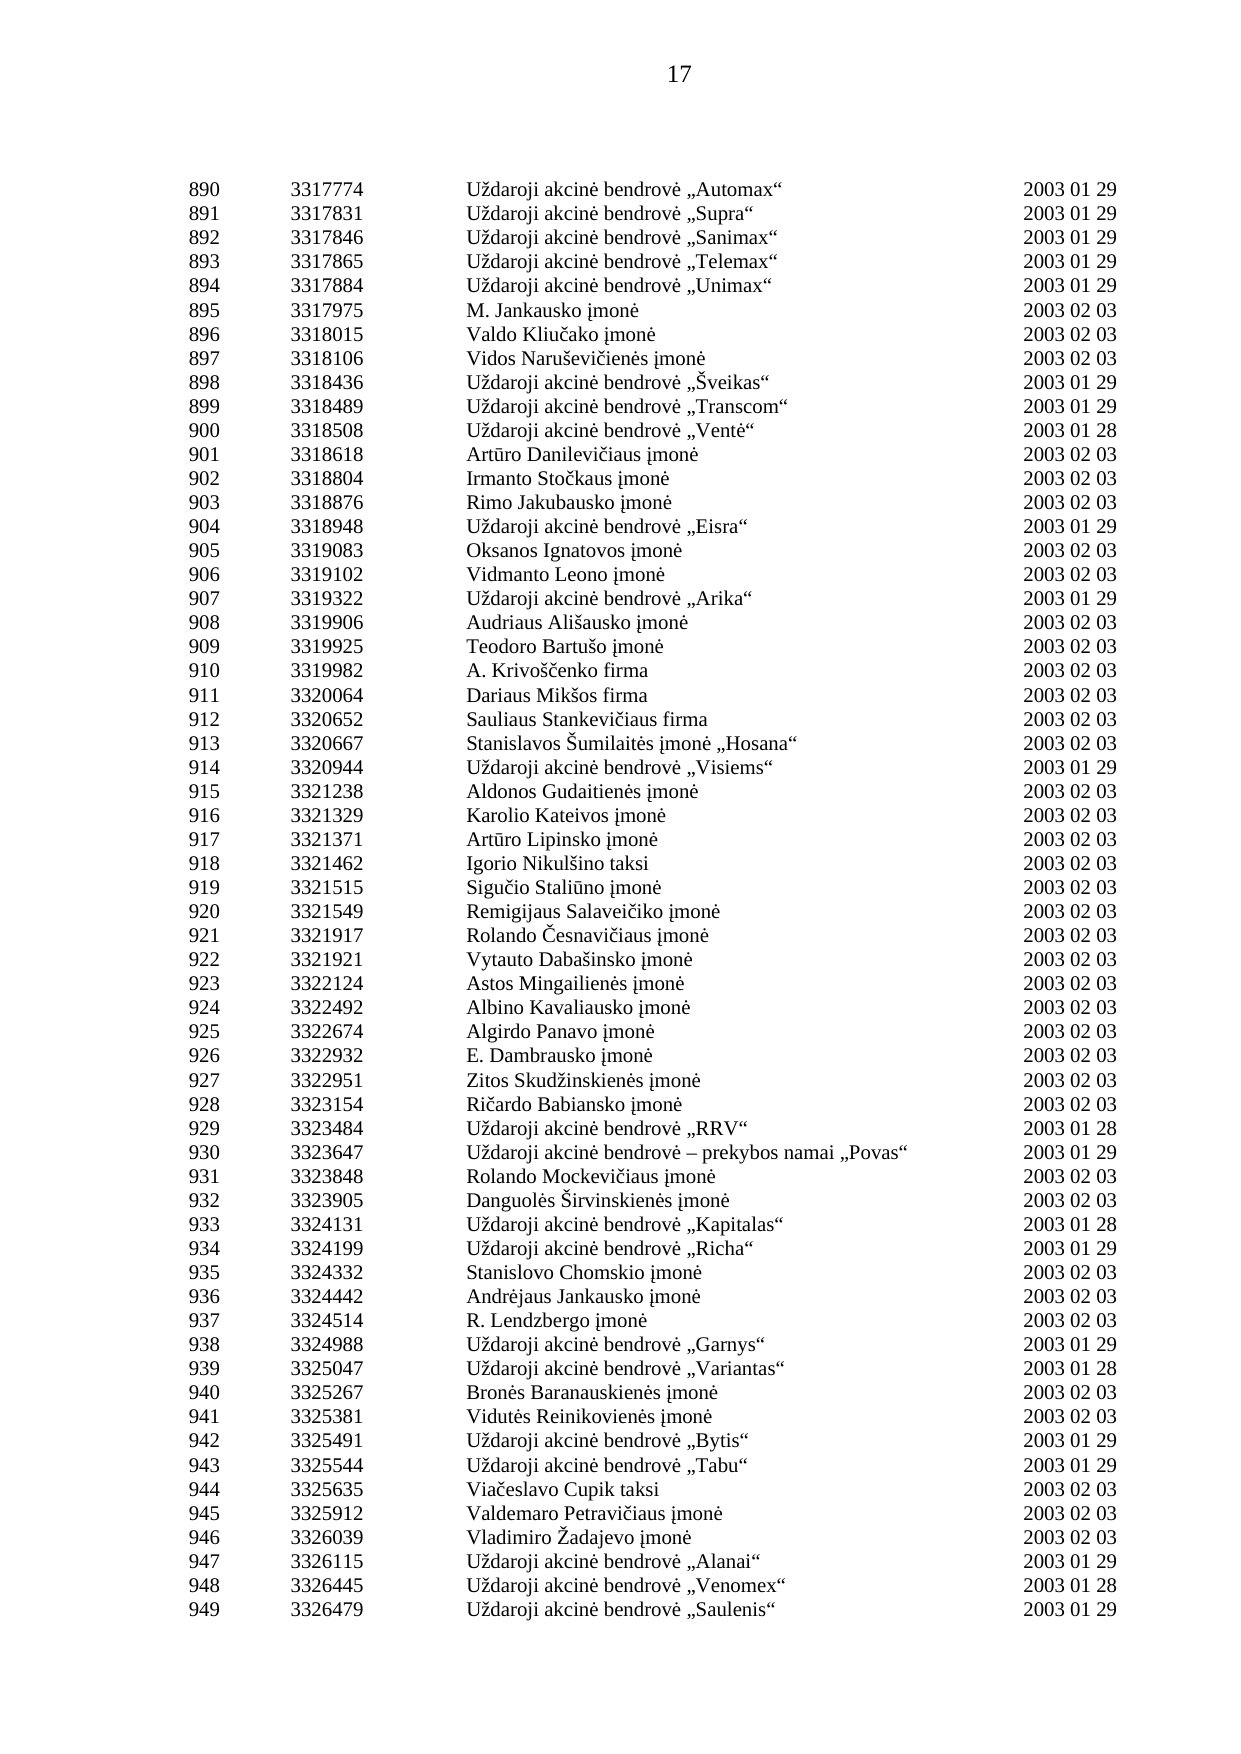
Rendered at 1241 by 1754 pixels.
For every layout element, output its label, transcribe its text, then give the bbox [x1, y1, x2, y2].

table_cell 938 [177, 1332, 279, 1356]
table_cell 902 [177, 466, 279, 490]
table_cell 3323647 [279, 1140, 455, 1164]
table_cell 921 [177, 923, 279, 947]
table_cell 934 [177, 1236, 279, 1260]
table_cell 2003 01 29 [1012, 514, 1181, 538]
table_cell M. Jankausko įmonė [455, 298, 1012, 322]
table_cell 3318106 [279, 346, 455, 370]
table_cell 910 [177, 659, 279, 682]
table_cell Uždaroji akcinė bendrovė „Venomex“ [455, 1573, 1012, 1597]
table_cell 3321917 [279, 923, 455, 947]
table_cell 3325491 [279, 1429, 455, 1452]
table_cell 3324442 [279, 1284, 455, 1308]
table_cell 897 [177, 346, 279, 370]
table_cell 3318618 [279, 442, 455, 466]
table_cell 2003 01 28 [1012, 1116, 1181, 1140]
table_cell 2003 01 29 [1012, 201, 1181, 225]
table_cell 3324988 [279, 1332, 455, 1356]
table_cell Rolando Česnavičiaus įmonė [455, 923, 1012, 947]
table_cell Ričardo Babiansko įmonė [455, 1092, 1012, 1116]
table_cell Sauliaus Stankevičiaus firma [455, 707, 1012, 731]
table_cell 3317975 [279, 298, 455, 322]
table_cell E. Dambrausko įmonė [455, 1044, 1012, 1067]
table_cell 2003 02 03 [1012, 1477, 1181, 1501]
table_cell 3326115 [279, 1549, 455, 1573]
table_cell 929 [177, 1116, 279, 1140]
table_cell 911 [177, 683, 279, 707]
table_cell 3318804 [279, 466, 455, 490]
table_cell 896 [177, 322, 279, 346]
table_cell 3325267 [279, 1380, 455, 1404]
table_cell 3317831 [279, 201, 455, 225]
table_cell 3322674 [279, 1019, 455, 1043]
table_cell 917 [177, 827, 279, 851]
table_cell 924 [177, 995, 279, 1019]
table_cell 2003 02 03 [1012, 971, 1181, 995]
table_cell 893 [177, 249, 279, 273]
table_cell 3319982 [279, 659, 455, 682]
table_cell 926 [177, 1044, 279, 1067]
table_cell 3320652 [279, 707, 455, 731]
table_cell 3318948 [279, 514, 455, 538]
table_cell 2003 01 29 [1012, 1332, 1181, 1356]
table_cell Astos Mingailienės įmonė [455, 971, 1012, 995]
table_cell 3323905 [279, 1188, 455, 1212]
table_cell Zitos Skudžinskienės įmonė [455, 1068, 1012, 1092]
table_cell Rolando Mockevičiaus įmonė [455, 1164, 1012, 1188]
table_cell 2003 02 03 [1012, 298, 1181, 322]
table_cell 2003 01 28 [1012, 1573, 1181, 1597]
table_cell 2003 01 28 [1012, 1356, 1181, 1380]
table_cell Irmanto Stočkaus įmonė [455, 466, 1012, 490]
table_cell 2003 02 03 [1012, 562, 1181, 586]
table_cell 3318436 [279, 370, 455, 394]
table_cell 2003 01 29 [1012, 586, 1181, 610]
table_cell 3325635 [279, 1477, 455, 1501]
table_cell 3326479 [279, 1597, 455, 1621]
table_cell 944 [177, 1477, 279, 1501]
table_cell 3318015 [279, 322, 455, 346]
table_cell 2003 02 03 [1012, 731, 1181, 755]
table_cell Uždaroji akcinė bendrovė „Variantas“ [455, 1356, 1012, 1380]
table_cell 3317774 [279, 177, 455, 201]
table_cell 2003 02 03 [1012, 322, 1181, 346]
table_cell Uždaroji akcinė bendrovė „Transcom“ [455, 394, 1012, 418]
table_cell Uždaroji akcinė bendrovė „Bytis“ [455, 1429, 1012, 1452]
table_cell Vytauto Dabašinsko įmonė [455, 947, 1012, 971]
table_cell 927 [177, 1068, 279, 1092]
table_cell Valdo Kliučako įmonė [455, 322, 1012, 346]
table_cell 920 [177, 899, 279, 923]
table_cell 2003 02 03 [1012, 683, 1181, 707]
table_cell 2003 02 03 [1012, 634, 1181, 658]
table_cell 899 [177, 394, 279, 418]
table_cell 3326445 [279, 1573, 455, 1597]
table_cell 2003 02 03 [1012, 947, 1181, 971]
table_cell Uždaroji akcinė bendrovė „Visiems“ [455, 755, 1012, 779]
table_cell 2003 02 03 [1012, 466, 1181, 490]
table_cell 3319925 [279, 634, 455, 658]
table_cell 933 [177, 1212, 279, 1236]
table_cell 925 [177, 1019, 279, 1043]
table_cell Uždaroji akcinė bendrovė „Šveikas“ [455, 370, 1012, 394]
table_cell Vladimiro Žadajevo įmonė [455, 1525, 1012, 1549]
table_cell 939 [177, 1356, 279, 1380]
table_cell Uždaroji akcinė bendrovė „Automax“ [455, 177, 1012, 201]
table_cell 2003 02 03 [1012, 1092, 1181, 1116]
table_cell 919 [177, 875, 279, 899]
table_cell Vidmanto Leono įmonė [455, 562, 1012, 586]
table_cell 941 [177, 1404, 279, 1428]
table_cell Artūro Lipinsko įmonė [455, 827, 1012, 851]
table_cell 2003 01 29 [1012, 1453, 1181, 1477]
table_cell 2003 02 03 [1012, 1068, 1181, 1092]
table_cell 2003 02 03 [1012, 851, 1181, 875]
table_cell Uždaroji akcinė bendrovė „Supra“ [455, 201, 1012, 225]
table_cell 2003 02 03 [1012, 346, 1181, 370]
table_cell 2003 01 29 [1012, 249, 1181, 273]
table_cell 2003 02 03 [1012, 659, 1181, 682]
table_cell 2003 02 03 [1012, 1188, 1181, 1212]
table_cell Dariaus Mikšos firma [455, 683, 1012, 707]
table_cell 2003 02 03 [1012, 538, 1181, 562]
table_cell 3325381 [279, 1404, 455, 1428]
table_cell 949 [177, 1597, 279, 1621]
table_cell 904 [177, 514, 279, 538]
table_cell 2003 02 03 [1012, 442, 1181, 466]
table_cell 913 [177, 731, 279, 755]
table_cell Uždaroji akcinė bendrovė „Richa“ [455, 1236, 1012, 1260]
table_cell Rimo Jakubausko įmonė [455, 490, 1012, 514]
table_cell 915 [177, 779, 279, 803]
table_cell 918 [177, 851, 279, 875]
table_cell 2003 02 03 [1012, 779, 1181, 803]
table_cell 2003 02 03 [1012, 1284, 1181, 1308]
table_cell Oksanos Ignatovos įmonė [455, 538, 1012, 562]
table_cell Uždaroji akcinė bendrovė „Ventė“ [455, 418, 1012, 442]
table_cell 2003 01 29 [1012, 225, 1181, 249]
table_cell 2003 02 03 [1012, 1404, 1181, 1428]
table_cell 3325912 [279, 1501, 455, 1525]
table_cell 2003 02 03 [1012, 1525, 1181, 1549]
table_cell 3324514 [279, 1308, 455, 1332]
table_cell 3322492 [279, 995, 455, 1019]
table_cell 943 [177, 1453, 279, 1477]
table_cell 916 [177, 803, 279, 827]
table_cell 930 [177, 1140, 279, 1164]
table_cell Uždaroji akcinė bendrovė „Arika“ [455, 586, 1012, 610]
table_cell 895 [177, 298, 279, 322]
table_cell 2003 01 29 [1012, 1549, 1181, 1573]
table_cell 2003 01 29 [1012, 1236, 1181, 1260]
table_cell 3325544 [279, 1453, 455, 1477]
table_cell Uždaroji akcinė bendrovė „RRV“ [455, 1116, 1012, 1140]
table_cell 945 [177, 1501, 279, 1525]
table_cell Uždaroji akcinė bendrovė „Garnys“ [455, 1332, 1012, 1356]
table_cell 3317884 [279, 274, 455, 297]
table_cell 2003 02 03 [1012, 1260, 1181, 1284]
table_cell Audriaus Ališausko įmonė [455, 610, 1012, 634]
table_cell 923 [177, 971, 279, 995]
table_cell 914 [177, 755, 279, 779]
table_cell Vidutės Reinikovienės įmonė [455, 1404, 1012, 1428]
table_cell Andrėjaus Jankausko įmonė [455, 1284, 1012, 1308]
table_cell Karolio Kateivos įmonė [455, 803, 1012, 827]
table_cell 3323154 [279, 1092, 455, 1116]
table_cell 2003 01 29 [1012, 394, 1181, 418]
table_cell 3323484 [279, 1116, 455, 1140]
table_cell 906 [177, 562, 279, 586]
table_cell Uždaroji akcinė bendrovė „Eisra“ [455, 514, 1012, 538]
table_cell Uždaroji akcinė bendrovė „Telemax“ [455, 249, 1012, 273]
table_cell 2003 02 03 [1012, 1501, 1181, 1525]
table_cell 3321549 [279, 899, 455, 923]
table_cell 2003 02 03 [1012, 899, 1181, 923]
table_cell 3321371 [279, 827, 455, 851]
table_cell 2003 01 29 [1012, 1597, 1181, 1621]
table_cell 891 [177, 201, 279, 225]
table_cell 922 [177, 947, 279, 971]
table_cell Uždaroji akcinė bendrovė „Kapitalas“ [455, 1212, 1012, 1236]
table_cell Uždaroji akcinė bendrovė „Tabu“ [455, 1453, 1012, 1477]
table_cell 909 [177, 634, 279, 658]
table_cell Aldonos Gudaitienės įmonė [455, 779, 1012, 803]
table_cell 2003 02 03 [1012, 1380, 1181, 1404]
table_cell 2003 02 03 [1012, 490, 1181, 514]
table_cell 905 [177, 538, 279, 562]
table_cell Sigučio Staliūno įmonė [455, 875, 1012, 899]
table_cell Bronės Baranauskienės įmonė [455, 1380, 1012, 1404]
table_cell 2003 02 03 [1012, 1308, 1181, 1332]
table_cell Uždaroji akcinė bendrovė „Sanimax“ [455, 225, 1012, 249]
table_cell R. Lendzbergo įmonė [455, 1308, 1012, 1332]
table_cell Uždaroji akcinė bendrovė „Alanai“ [455, 1549, 1012, 1573]
table_cell 936 [177, 1284, 279, 1308]
table_cell 900 [177, 418, 279, 442]
table_cell 3322932 [279, 1044, 455, 1067]
table_cell 3318489 [279, 394, 455, 418]
table_cell Igorio Nikulšino taksi [455, 851, 1012, 875]
table_cell 2003 01 29 [1012, 1140, 1181, 1164]
table_cell 946 [177, 1525, 279, 1549]
table_cell 3324199 [279, 1236, 455, 1260]
table_cell 2003 02 03 [1012, 875, 1181, 899]
table_cell 2003 02 03 [1012, 707, 1181, 731]
table_cell 3321462 [279, 851, 455, 875]
table_cell 3323848 [279, 1164, 455, 1188]
table_cell Albino Kavaliausko įmonė [455, 995, 1012, 1019]
table_cell Uždaroji akcinė bendrovė – prekybos namai „Povas“ [455, 1140, 1012, 1164]
table_cell 3319083 [279, 538, 455, 562]
table_cell Algirdo Panavo įmonė [455, 1019, 1012, 1043]
table_cell 942 [177, 1429, 279, 1452]
table_cell Remigijaus Salaveičiko įmonė [455, 899, 1012, 923]
table_cell 3318876 [279, 490, 455, 514]
table_cell 948 [177, 1573, 279, 1597]
table_cell 2003 01 29 [1012, 177, 1181, 201]
table_cell 3320667 [279, 731, 455, 755]
table_cell 2003 02 03 [1012, 1019, 1181, 1043]
table_cell 935 [177, 1260, 279, 1284]
table_cell 2003 01 29 [1012, 274, 1181, 297]
table_cell 2003 01 29 [1012, 370, 1181, 394]
table_cell Vidos Naruševičienės įmonė [455, 346, 1012, 370]
table_cell 3319906 [279, 610, 455, 634]
table_cell 947 [177, 1549, 279, 1573]
table_cell A. Krivoščenko firma [455, 659, 1012, 682]
table_cell 3317846 [279, 225, 455, 249]
table_cell 2003 02 03 [1012, 995, 1181, 1019]
table_cell 3324332 [279, 1260, 455, 1284]
table_cell 2003 02 03 [1012, 923, 1181, 947]
table_cell 890 [177, 177, 279, 201]
table_cell 2003 02 03 [1012, 610, 1181, 634]
table_cell 3321515 [279, 875, 455, 899]
table_cell Uždaroji akcinė bendrovė „Unimax“ [455, 274, 1012, 297]
table_cell 937 [177, 1308, 279, 1332]
table_cell Uždaroji akcinė bendrovė „Saulenis“ [455, 1597, 1012, 1621]
table_cell 3321921 [279, 947, 455, 971]
table_cell 908 [177, 610, 279, 634]
table_cell 2003 02 03 [1012, 803, 1181, 827]
table_cell 892 [177, 225, 279, 249]
table_cell 3326039 [279, 1525, 455, 1549]
table_cell 3319322 [279, 586, 455, 610]
table_cell 2003 02 03 [1012, 1164, 1181, 1188]
table_cell 2003 01 28 [1012, 418, 1181, 442]
table_cell 912 [177, 707, 279, 731]
table_cell 3321238 [279, 779, 455, 803]
table_cell 2003 01 29 [1012, 755, 1181, 779]
table_cell 898 [177, 370, 279, 394]
table_cell 3317865 [279, 249, 455, 273]
table_cell 931 [177, 1164, 279, 1188]
table_cell 3320064 [279, 683, 455, 707]
table_cell 3322124 [279, 971, 455, 995]
table_cell 3319102 [279, 562, 455, 586]
table_cell 901 [177, 442, 279, 466]
table_cell 903 [177, 490, 279, 514]
table_cell 3322951 [279, 1068, 455, 1092]
table_cell Teodoro Bartušo įmonė [455, 634, 1012, 658]
table_cell 2003 01 28 [1012, 1212, 1181, 1236]
table_cell 940 [177, 1380, 279, 1404]
table_cell 928 [177, 1092, 279, 1116]
table_cell 3324131 [279, 1212, 455, 1236]
table_cell Viačeslavo Cupik taksi [455, 1477, 1012, 1501]
table_cell 2003 02 03 [1012, 827, 1181, 851]
table_cell Danguolės Širvinskienės įmonė [455, 1188, 1012, 1212]
table_cell 3321329 [279, 803, 455, 827]
table_cell 3325047 [279, 1356, 455, 1380]
table_cell 3320944 [279, 755, 455, 779]
table_cell Stanislovo Chomskio įmonė [455, 1260, 1012, 1284]
table_cell Valdemaro Petravičiaus įmonė [455, 1501, 1012, 1525]
table_cell 3318508 [279, 418, 455, 442]
table_cell 894 [177, 274, 279, 297]
table_cell 2003 01 29 [1012, 1429, 1181, 1452]
table_cell 907 [177, 586, 279, 610]
table_cell Artūro Danilevičiaus įmonė [455, 442, 1012, 466]
table_cell 2003 02 03 [1012, 1044, 1181, 1067]
table_cell Stanislavos Šumilaitės įmonė „Hosana“ [455, 731, 1012, 755]
table_cell 932 [177, 1188, 279, 1212]
